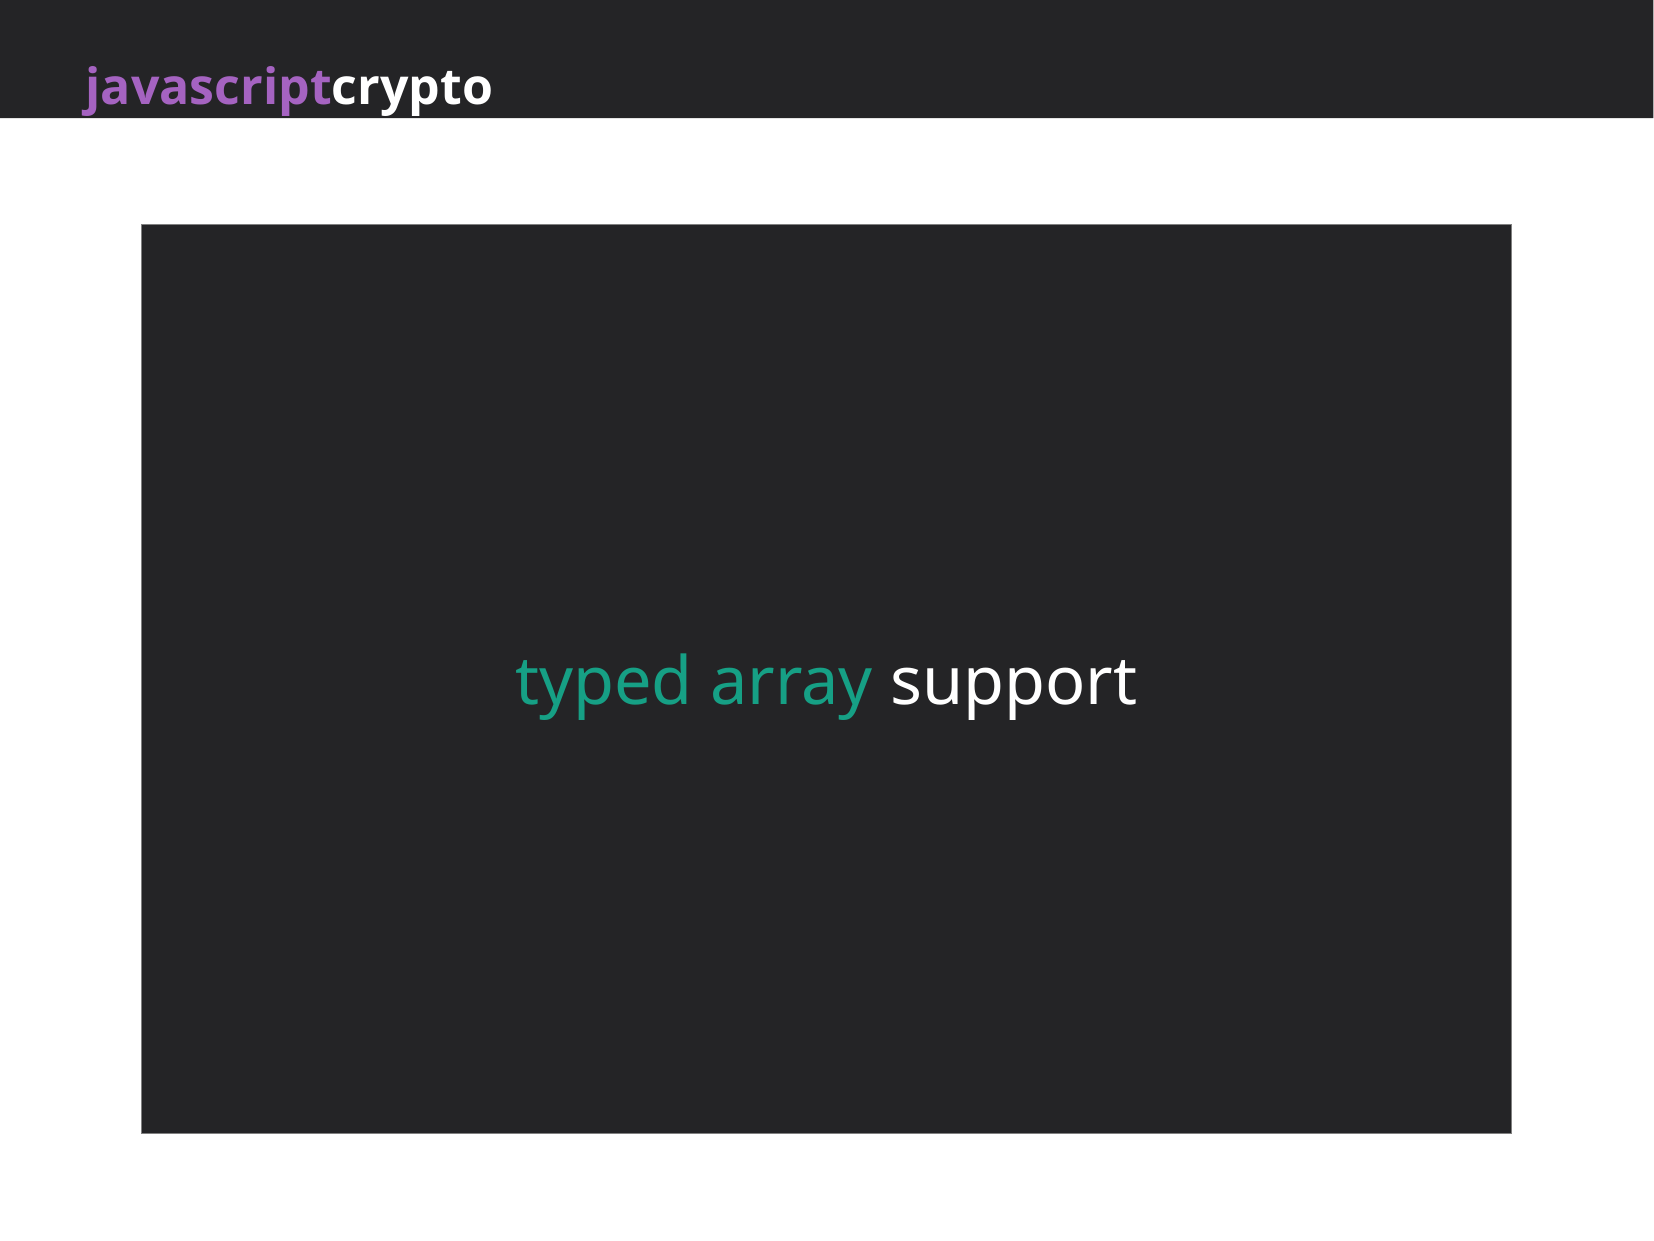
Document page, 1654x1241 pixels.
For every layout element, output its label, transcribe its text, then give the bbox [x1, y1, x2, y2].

text_box typed array support [141, 224, 1512, 1134]
text_box javascriptcrypto [70, 43, 544, 119]
text_box [0, 0, 1654, 119]
